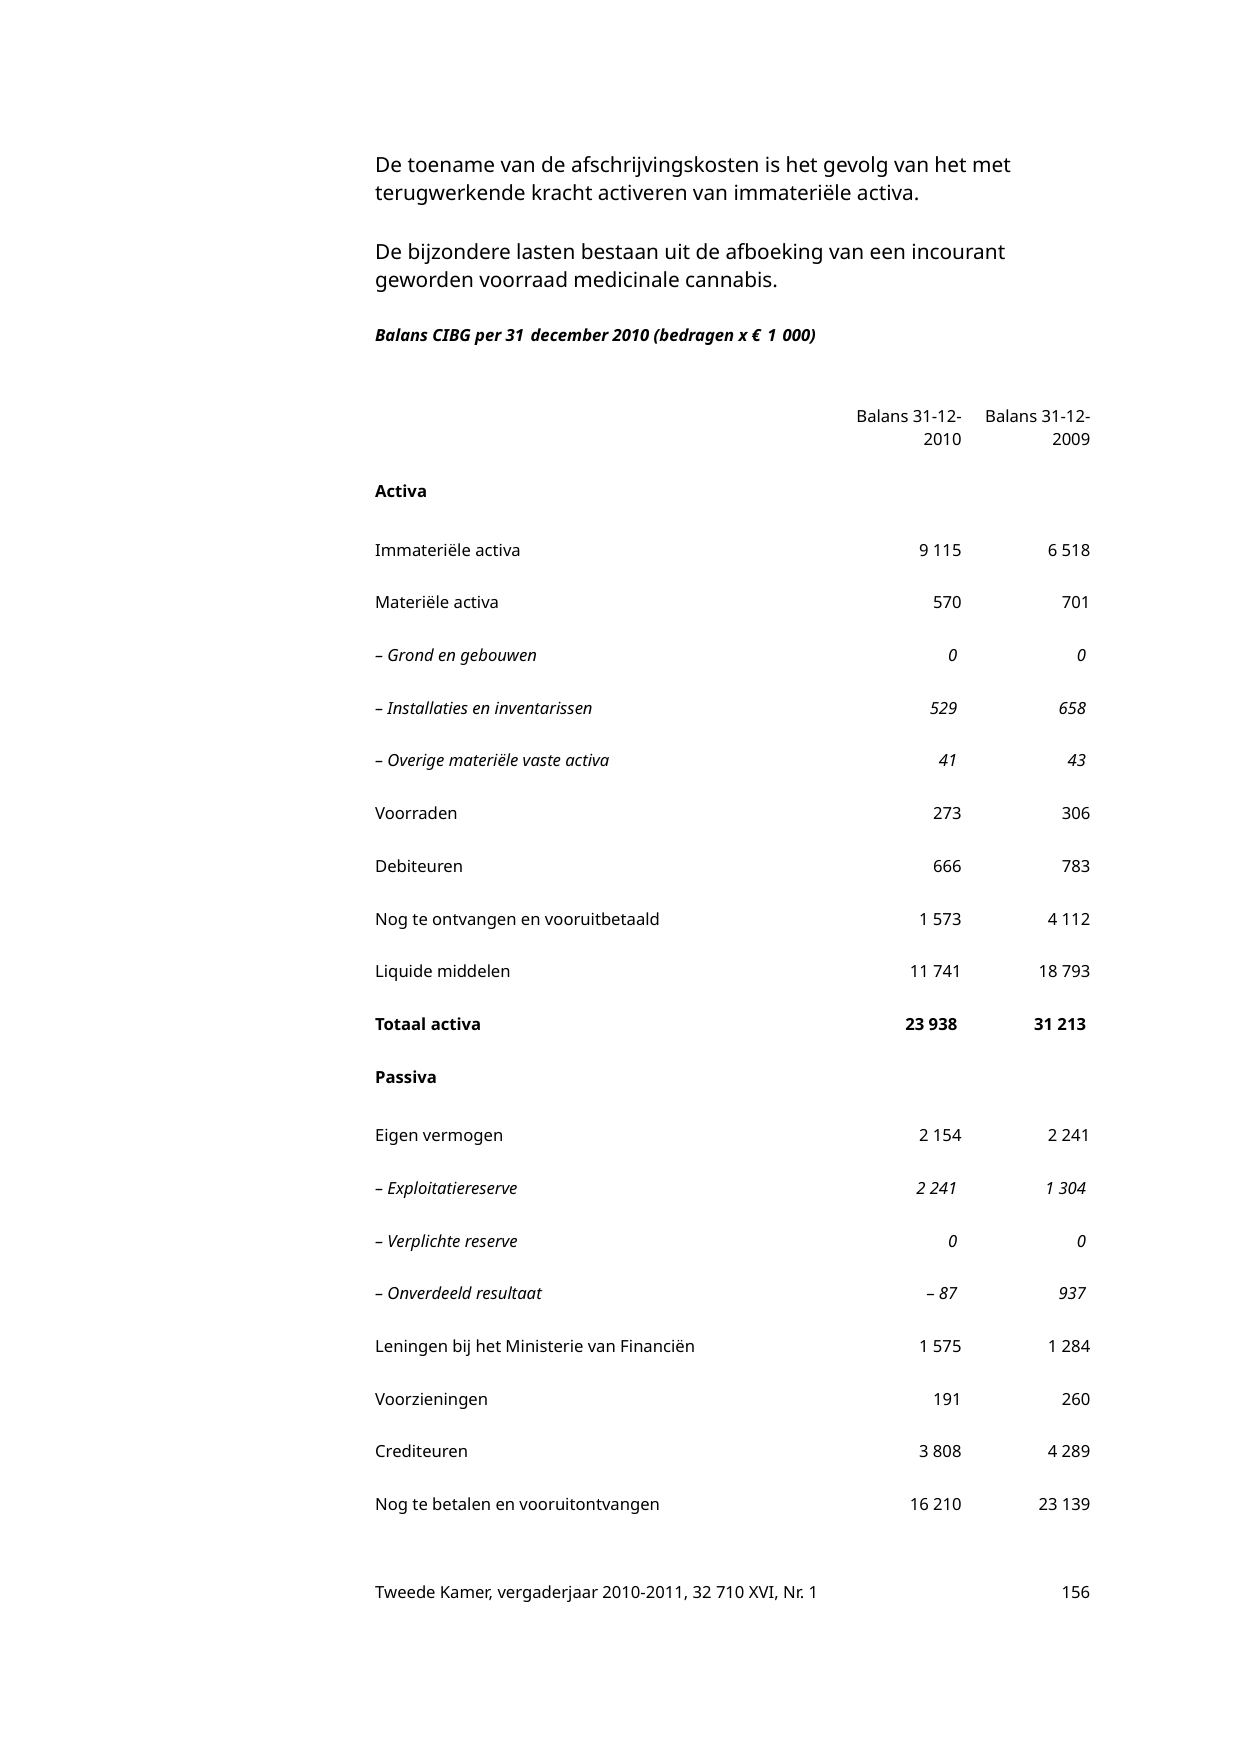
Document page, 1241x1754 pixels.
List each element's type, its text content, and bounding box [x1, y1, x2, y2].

table_cell Voorzieningen [375, 1387, 833, 1440]
table_cell [833, 1065, 961, 1124]
table_cell Eigen vermogen [375, 1124, 833, 1176]
table_cell 41 [833, 749, 961, 802]
table_cell – Verplichte reserve [375, 1229, 833, 1282]
table_cell [961, 480, 1090, 538]
table_cell Activa [375, 480, 833, 538]
table_cell – Installaties en inventarissen [375, 696, 833, 749]
table_cell 529 [833, 696, 961, 749]
table_header [375, 404, 833, 480]
table_cell 0 [833, 1229, 961, 1282]
table_cell Passiva [375, 1065, 833, 1124]
text De bijzondere lasten bestaan uit de afboeking van een incourant geworden voorraad medicinale cannabis. [375, 237, 1090, 294]
table_cell Liquide middelen [375, 960, 833, 1013]
table_cell Nog te ontvangen en vooruitbetaald [375, 907, 833, 960]
table_cell Crediteuren [375, 1440, 833, 1493]
table_cell Debiteuren [375, 855, 833, 907]
table_cell Immateriële activa [375, 538, 833, 591]
table_cell Nog te betalen en vooruitontvangen [375, 1493, 833, 1515]
table_cell 666 [833, 855, 961, 907]
table_cell 31 213 [961, 1013, 1090, 1065]
table_cell 3 808 [833, 1440, 961, 1493]
table_cell 0 [833, 644, 961, 696]
table_cell 2 154 [833, 1124, 961, 1176]
table_cell 658 [961, 696, 1090, 749]
table_cell – Grond en gebouwen [375, 644, 833, 696]
text De toename van de afschrijvingskosten is het gevolg van het met terugwerkende kracht activeren van immateriële activa. [375, 150, 1090, 207]
table_cell 1 575 [833, 1335, 961, 1387]
table_cell Totaal activa [375, 1013, 833, 1065]
table_cell 9 115 [833, 538, 961, 591]
table_cell 0 [961, 1229, 1090, 1282]
table_cell 16 210 [833, 1493, 961, 1515]
table_cell 191 [833, 1387, 961, 1440]
table_cell Materiële activa [375, 591, 833, 644]
table_cell 4 289 [961, 1440, 1090, 1493]
table_cell 937 [961, 1282, 1090, 1334]
table_cell [833, 480, 961, 538]
table_cell – Overige materiële vaste activa [375, 749, 833, 802]
table_cell 1 573 [833, 907, 961, 960]
table_cell – 87 [833, 1282, 961, 1334]
table_cell 11 741 [833, 960, 961, 1013]
table_cell 23 938 [833, 1013, 961, 1065]
table_cell 6 518 [961, 538, 1090, 591]
table_header Balans 31-12-2009 [961, 404, 1090, 480]
table_cell 570 [833, 591, 961, 644]
table_cell 18 793 [961, 960, 1090, 1013]
table_cell 306 [961, 802, 1090, 854]
table_cell 2 241 [833, 1176, 961, 1229]
table_cell 260 [961, 1387, 1090, 1440]
table_cell 783 [961, 855, 1090, 907]
table_cell Leningen bij het Ministerie van Financiën [375, 1335, 833, 1387]
table_cell – Onverdeeld resultaat [375, 1282, 833, 1334]
table_cell 0 [961, 644, 1090, 696]
table_cell 4 112 [961, 907, 1090, 960]
table_cell [961, 1065, 1090, 1124]
table_cell 43 [961, 749, 1090, 802]
table_cell 1 284 [961, 1335, 1090, 1387]
table_cell 2 241 [961, 1124, 1090, 1176]
text Balans CIBG per 31 december 2010 (bedragen x € 1 000) [375, 324, 1090, 346]
table_cell Voorraden [375, 802, 833, 854]
table_cell 23 139 [961, 1493, 1090, 1515]
table_cell 273 [833, 802, 961, 854]
table_cell – Exploitatiereserve [375, 1176, 833, 1229]
table_cell 701 [961, 591, 1090, 644]
table_cell 1 304 [961, 1176, 1090, 1229]
table_header Balans 31-12-2010 [833, 404, 961, 480]
